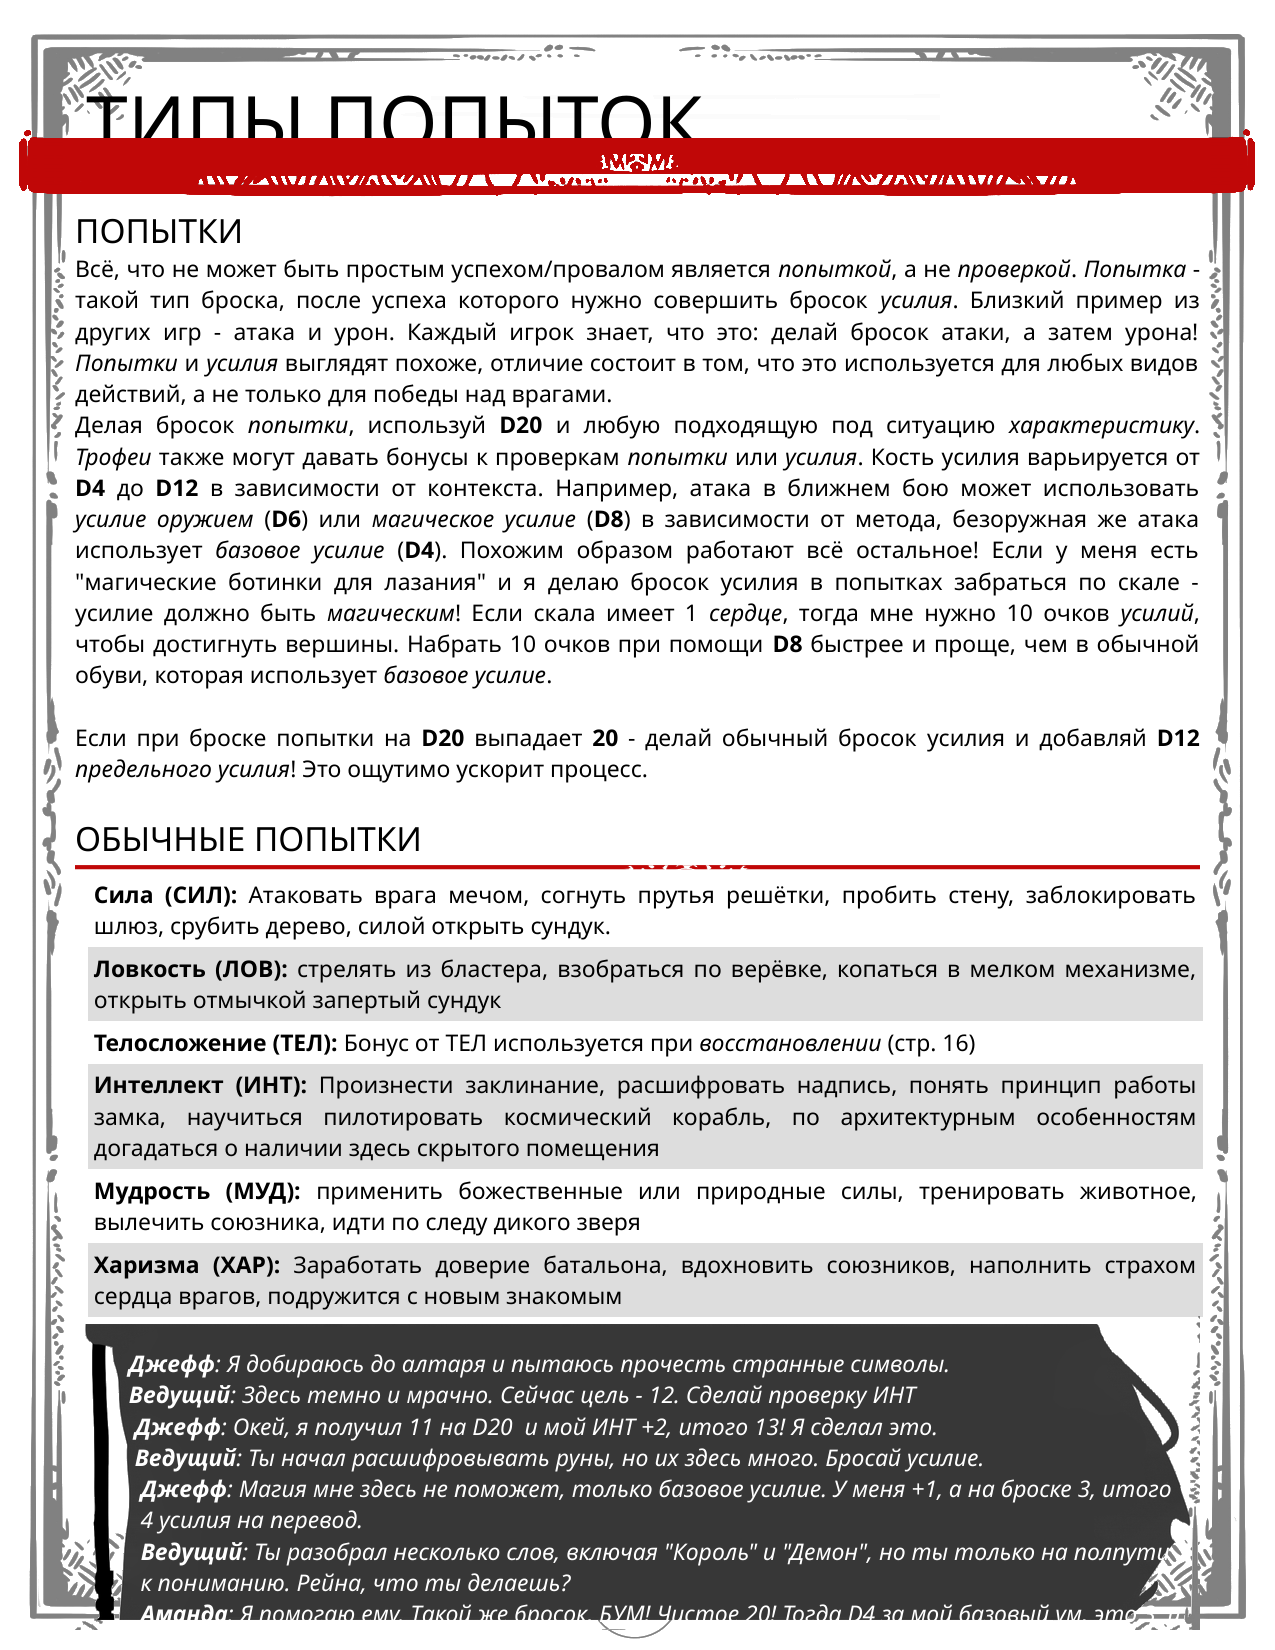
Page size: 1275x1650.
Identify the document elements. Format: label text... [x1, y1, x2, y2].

subtitle ОБЫЧНЫЕ ПОПЫТКИ [75, 816, 1275, 861]
table_header Сила (СИЛ): Атаковать врага мечом, согнуть прутья решётки, пробить стену, заблокировать шлюз, срубить дерево, силой открыть сундук. [88, 873, 1203, 947]
text Делая бросок попытки, используй D20 и любую подходящую под ситуацию характеристику. Трофеи также могут давать бонусы к проверкам попытки или усилия. Кость усилия варьируется от D4 до D12 в зависимости от контекста. Например, атака в ближнем бою может использовать усилие оружием (D6) или магическое усилие (D8) в зависимости от метода, безоружная же атака использует базовое усилие (D4). Похожим образом работают всё остальное! Если у меня есть "магические ботинки для лазания" и я делаю бросок усилия в попытках забраться по скале - усилие должно быть магическим! Если скала имеет 1 сердце, тогда мне нужно 10 очков усилий, чтобы достигнуть вершины. Набрать 10 очков при помощи D8 быстрее и проще, чем в обычной обуви, которая использует базовое усилие. [75, 409, 1200, 691]
table_cell Харизма (ХАР): Заработать доверие батальона, вдохновить союзников, наполнить страхом сердца врагов, подружится с новым знакомым [88, 1243, 1203, 1317]
text Если при броске попытки на D20 выпадает 20 - делай обычный бросок усилия и добавляй D12 предельного усилия! Это ощутимо ускорит процесс. [75, 722, 1200, 784]
table_cell Мудрость (МУД): применить божественные или природные силы, тренировать животное, вылечить союзника, идти по следу дикого зверя [88, 1169, 1203, 1243]
subtitle ПОПЫТКИ [75, 203, 1275, 253]
text Всё, что не может быть простым успехом/провалом является попыткой, а не проверкой. Попытка - такой тип броска, после успеха которого нужно совершить бросок усилия. Близкий пример из других игр - атака и урон. Каждый игрок знает, что это: делай бросок атаки, а затем урона! Попытки и усилия выглядят похоже, отличие состоит в том, что это используется для любых видов действий, а не только для победы над врагами. [75, 253, 1200, 409]
table_cell Интеллект (ИНТ): Произнести заклинание, расшифровать надпись, понять принцип работы замка, научиться пилотировать космический корабль, по архитектурным особенностям догадаться о наличии здесь скрытого помещения [88, 1064, 1203, 1169]
picture [0, 6, 1275, 1647]
table_cell Телосложение (ТЕЛ): Бонус от ТЕЛ используется при восстановлении (стр. 16) [88, 1021, 1203, 1064]
table_cell Ловкость (ЛОВ): стрелять из бластера, взобраться по верёвке, копаться в мелком механизме, открыть отмычкой запертый сундук [88, 947, 1203, 1021]
text Джефф: Я добираюсь до алтаря и пытаюсь прочесть странные символы. Ведущий: Здесь темно и мрачно. Сейчас цель - 12. Сделай проверку ИНТ Джефф: Окей, я получил 11 на D20 и мой ИНТ +2, итого 13! Я сделал это. Ведущий: Ты начал расшифровывать руны, но их здесь много. Бросай усилие. Джефф: Магия мне здесь не поможет, только базовое усилие. У меня +1, а на броске 3, итого . 4 усилия на перевод. Ведущий: Ты разобрал несколько слов, включая "Король" и "Демон", но ты только на полпути . к пониманию. Рейна, что ты делаешь? Аманда: Я помогаю ему. Такой же бросок, БУМ! Чистое 20! Тогда D4 за мой базовый ум, это 3, и [75, 1317, 1200, 1629]
